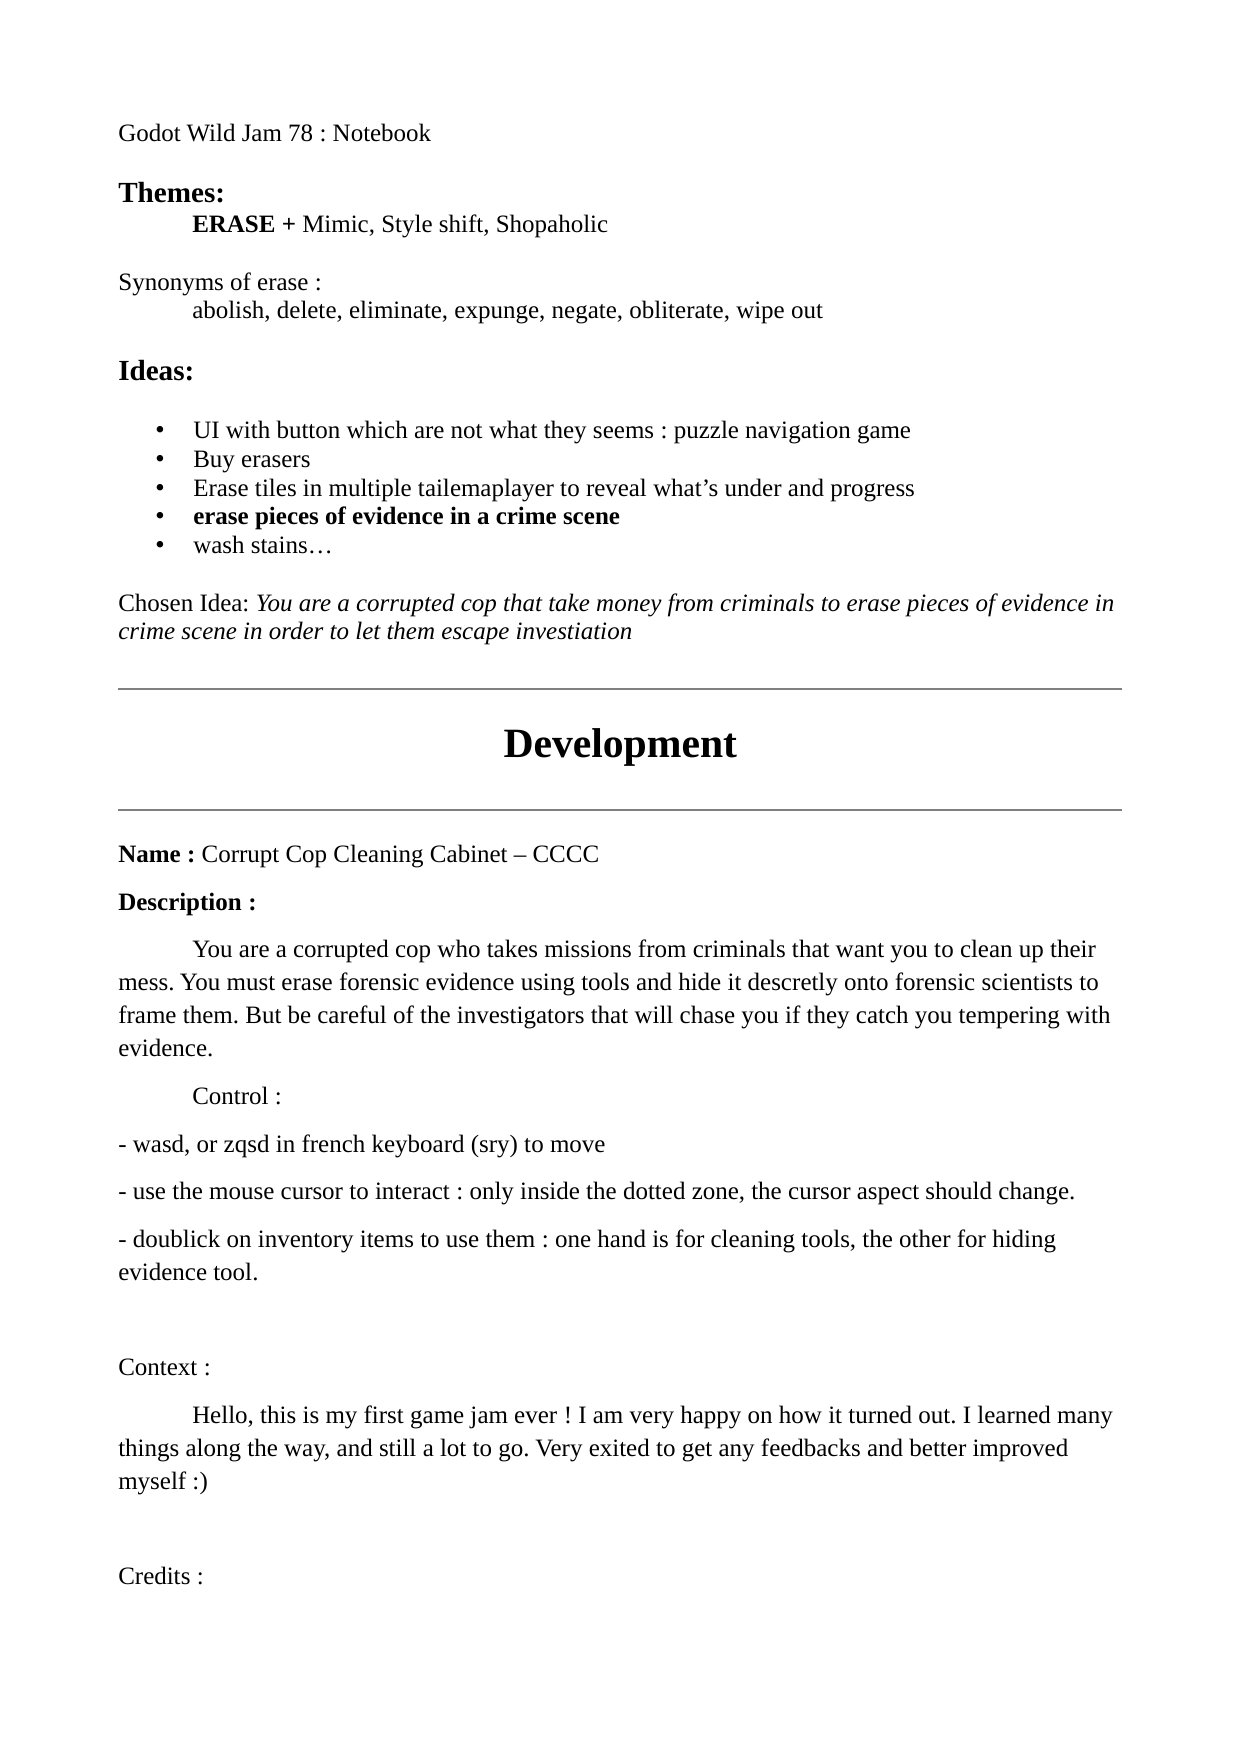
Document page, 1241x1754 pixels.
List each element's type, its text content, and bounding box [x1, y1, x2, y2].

list erase pieces of evidence in a crime scene [156, 501, 1122, 530]
list Buy erasers [156, 444, 1122, 473]
text - wasd, or zqsd in french keyboard (sry) to move [118, 1129, 1122, 1157]
text - use the mouse cursor to interact : only inside the dotted zone, the cursor aspect should change. [118, 1176, 1122, 1205]
text Synonyms of erase : [118, 267, 1122, 295]
text Context : [118, 1352, 1122, 1381]
text - doublick on inventory items to use them : one hand is for cleaning tools, the other for hiding evidence tool. [118, 1224, 1122, 1286]
text Godot Wild Jam 78 : Notebook [118, 118, 1122, 147]
text Control : [118, 1081, 1122, 1110]
text ERASE + Mimic, Style shift, Shopaholic [118, 209, 1122, 238]
list Erase tiles in multiple tailemaplayer to reveal what’s under and progress [156, 473, 1122, 501]
text Chosen Idea: You are a corrupted cop that take money from criminals to erase pieces of evidence in crime scene in order to let them escape investiation [118, 588, 1122, 645]
list wash stains… [156, 530, 1122, 559]
list UI with button which are not what they seems : puzzle navigation game [156, 415, 1122, 444]
text You are a corrupted cop who takes missions from criminals that want you to clean up their mess. You must erase forensic evidence using tools and hide it descretly onto forensic scientists to frame them. But be careful of the investigators that will chase you if they catch you tempering with evidence. [118, 934, 1122, 1062]
text Development [118, 718, 1122, 766]
text abolish, delete, eliminate, expunge, negate, obliterate, wipe out [118, 295, 1122, 324]
text Description : [118, 887, 1122, 916]
text Name : Corrupt Cop Cleaning Cabinet – CCCC [118, 839, 1122, 868]
text Credits : [118, 1561, 1122, 1590]
text Ideas: [118, 353, 1122, 386]
text Hello, this is my first game jam ever ! I am very happy on how it turned out. I learned many things along the way, and still a lot to go. Very exited to get any feedbacks and better improved myself :) [118, 1400, 1122, 1494]
text Themes: [118, 176, 1122, 209]
